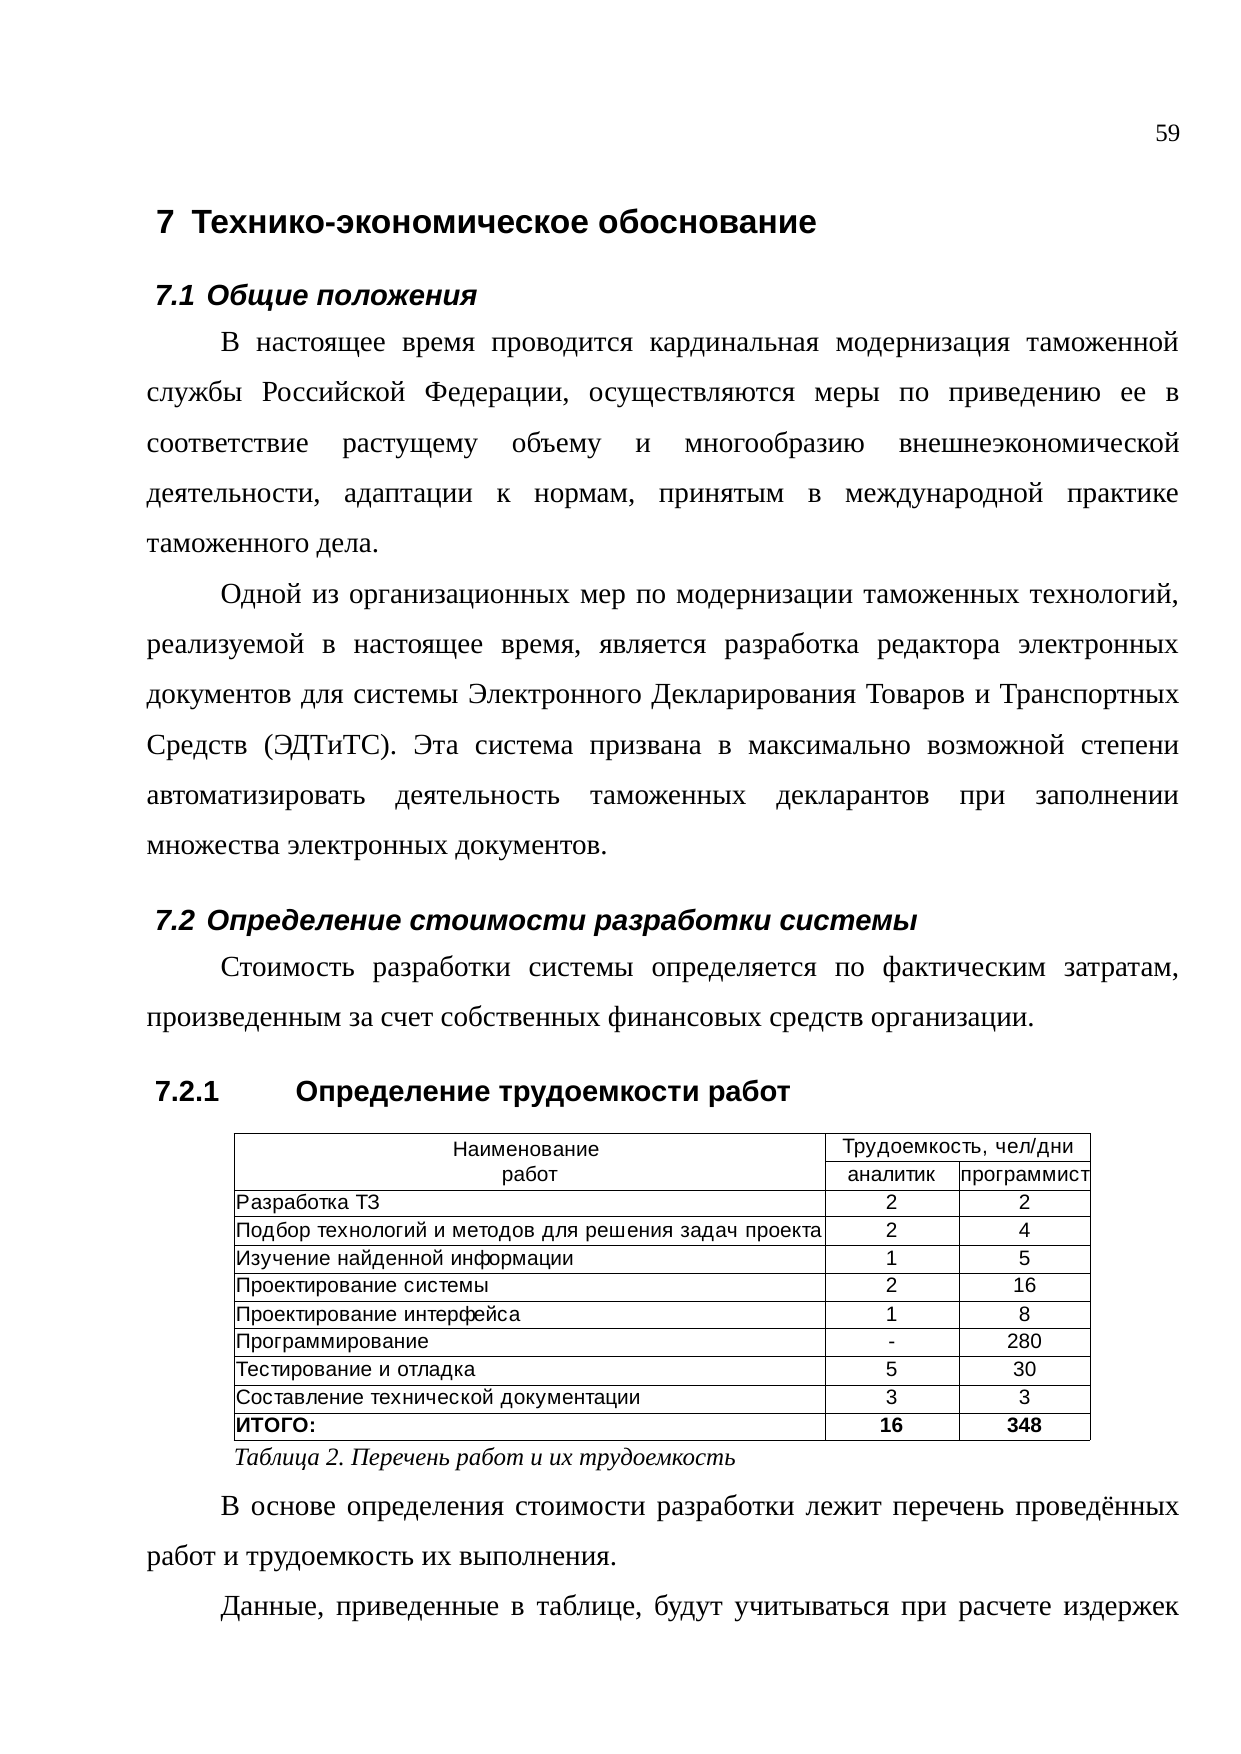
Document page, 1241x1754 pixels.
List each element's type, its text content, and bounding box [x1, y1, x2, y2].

subtitle Определение трудоемкости работ [146, 1074, 1180, 1108]
subtitle Технико-экономическое обоснование [146, 202, 1180, 241]
text Стоимость разработки системы определяется по фактическим затратам, произведенным за счет собственных финансовых средств организации. [146, 949, 1180, 1033]
text В основе определения стоимости разработки лежит перечень проведённых работ и трудоемкость их выполнения. [146, 1120, 1180, 1572]
text Данные, приведенные в таблице, будут учитываться при расчете издержек [146, 1588, 1180, 1622]
text Одной из организационных мер по модернизации таможенных технологий, реализуемой в настоящее время, является разработка редактора электронных документов для системы Электронного Декларирования Товаров и Транспортных Средств (ЭДТиТС). Эта система призвана в максимально возможной степени автоматизировать деятельность таможенных декларантов при заполнении множества электронных документов. [146, 576, 1180, 861]
text Таблица 2. Перечень работ и их трудоемкость [233, 1133, 1093, 1471]
text В настоящее время проводится кардинальная модернизация таможенной службы Российской Федерации, осуществляются меры по приведению ее в соответствие растущему объему и многообразию внешнеэкономической деятельности, адаптации к нормам, принятым в международной практике таможенного дела. [146, 324, 1180, 559]
subtitle Определение стоимости разработки системы [146, 903, 1180, 936]
subtitle Общие положения [146, 278, 1180, 312]
